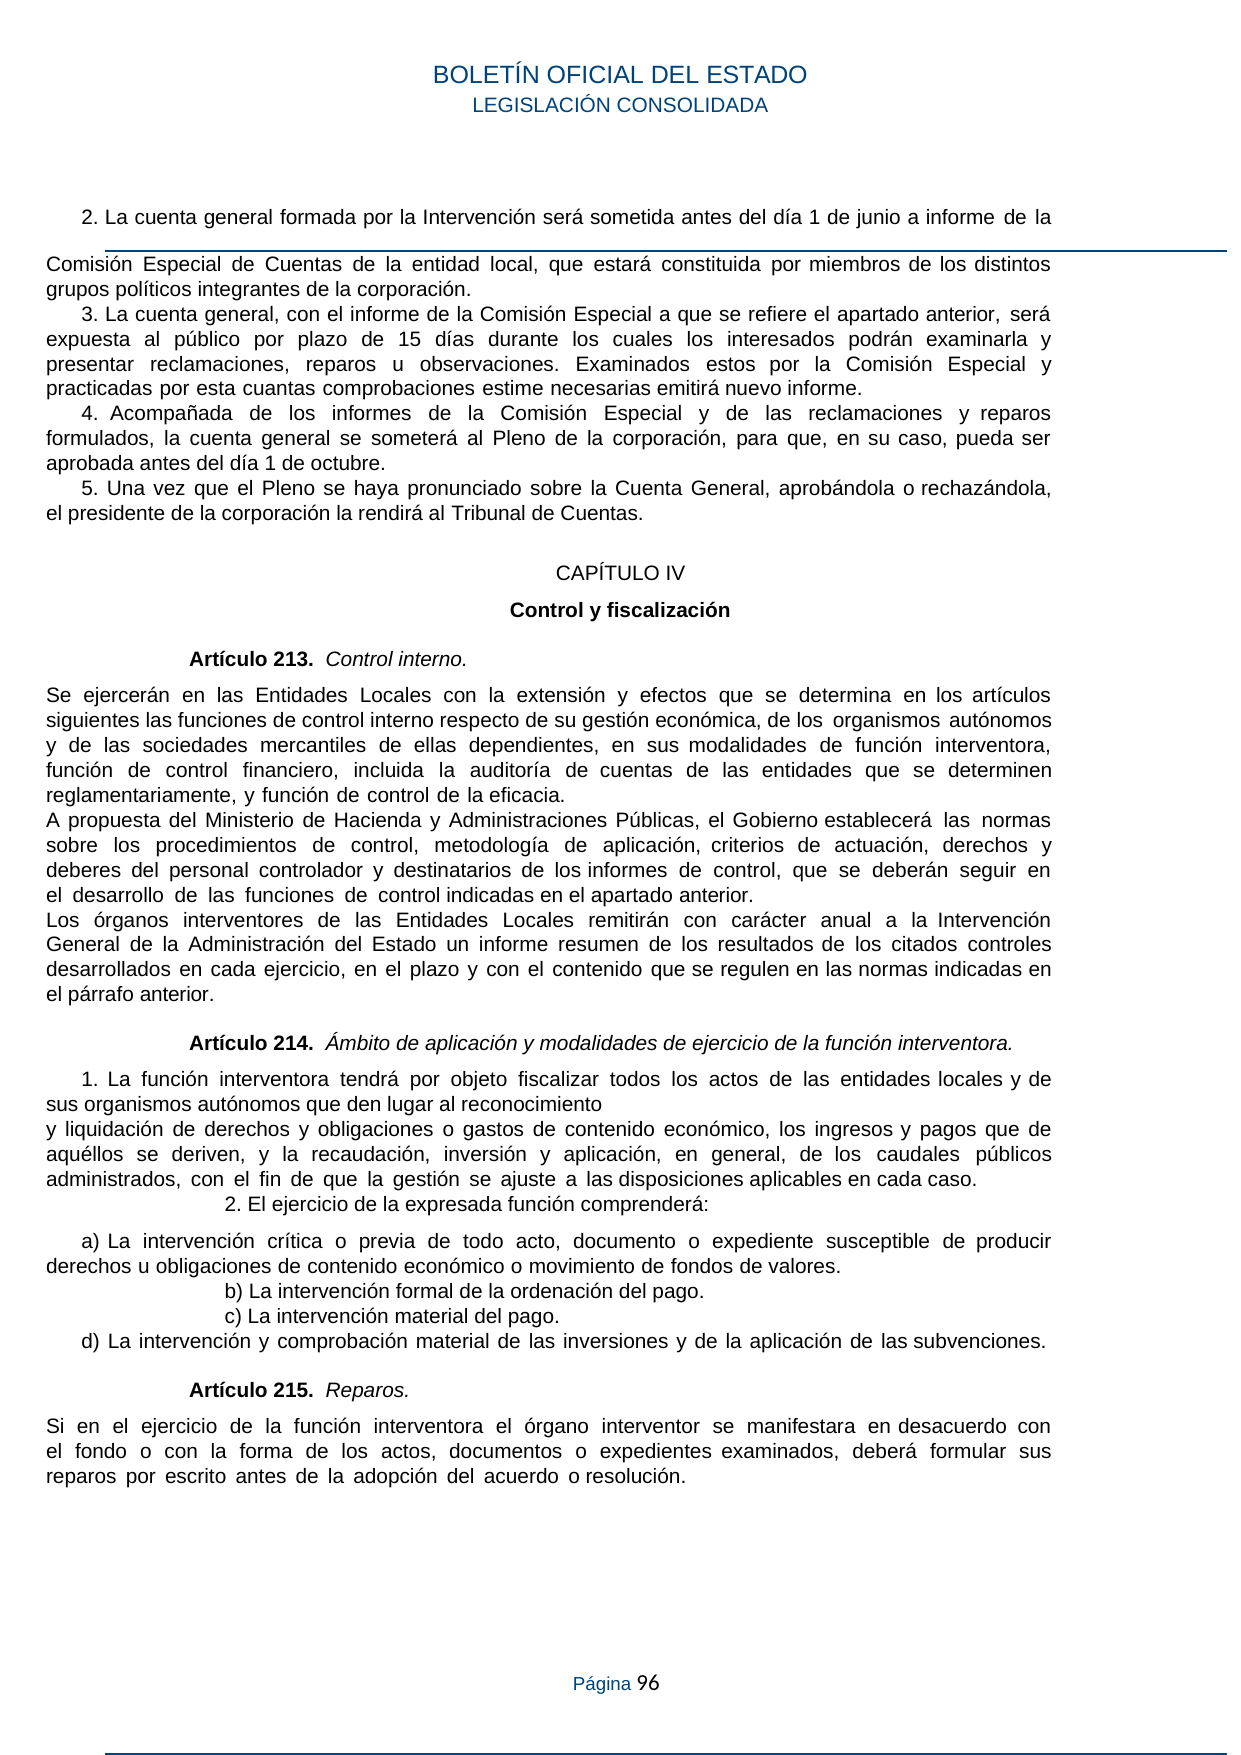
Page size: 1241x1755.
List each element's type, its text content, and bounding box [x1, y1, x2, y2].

list La intervención material del pago. [224, 1304, 1195, 1328]
text Artículo 214. Ámbito de aplicación y modalidades de ejercicio de la función interventora. [189, 1031, 1195, 1054]
text CAPÍTULO IV [46, 561, 1195, 585]
text Artículo 213. Control interno. [189, 647, 1195, 671]
list Una vez que el Pleno se haya pronunciado sobre la Cuenta General, aprobándola o rechazándola, el presidente de la corporación la rendirá al Tribunal de Cuentas. [46, 476, 1052, 525]
text y liquidación de derechos y obligaciones o gastos de contenido económico, los ingresos y pagos que de aquéllos se deriven, y la recaudación, inversión y aplicación, en general, de los caudales públicos administrados, con el fin de que la gestión se ajuste a las disposiciones aplicables en cada caso. [46, 1117, 1052, 1191]
list La cuenta general, con el informe de la Comisión Especial a que se refiere el apartado anterior, será expuesta al público por plazo de 15 días durante los cuales los interesados podrán examinarla y presentar reclamaciones, reparos u observaciones. Examinados estos por la Comisión Especial y practicadas por esta cuantas comprobaciones estime necesarias emitirá nuevo informe. [46, 302, 1052, 400]
list El ejercicio de la expresada función comprenderá: [224, 1192, 1195, 1216]
list La cuenta general formada por la Intervención será sometida antes del día 1 de junio a informe de la Comisión Especial de Cuentas de la entidad local, que estará constituida por miembros de los distintos grupos políticos integrantes de la corporación. [46, 205, 1052, 301]
list La intervención y comprobación material de las inversiones y de la aplicación de las subvenciones. [46, 1329, 1052, 1353]
text Los órganos interventores de las Entidades Locales remitirán con carácter anual a la Intervención General de la Administración del Estado un informe resumen de los resultados de los citados controles desarrollados en cada ejercicio, en el plazo y con el contenido que se regulen en las normas indicadas en el párrafo anterior. [46, 907, 1052, 1006]
text Se ejercerán en las Entidades Locales con la extensión y efectos que se determina en los artículos siguientes las funciones de control interno respecto de su gestión económica, de los organismos autónomos y de las sociedades mercantiles de ellas dependientes, en sus modalidades de función interventora, función de control financiero, incluida la auditoría de cuentas de las entidades que se determinen reglamentariamente, y función de control de la eficacia. [46, 683, 1052, 807]
text Artículo 215. Reparos. [189, 1377, 1195, 1401]
text Si en el ejercicio de la función interventora el órgano interventor se manifestara en desacuerdo con el fondo o con la forma de los actos, documentos o expedientes examinados, deberá formular sus reparos por escrito antes de la adopción del acuerdo o resolución. [46, 1414, 1052, 1488]
list La intervención crítica o previa de todo acto, documento o expediente susceptible de producir derechos u obligaciones de contenido económico o movimiento de fondos de valores. [46, 1229, 1052, 1278]
list La función interventora tendrá por objeto fiscalizar todos los actos de las entidades locales y de sus organismos autónomos que den lugar al reconocimiento [46, 1067, 1052, 1116]
list La intervención formal de la ordenación del pago. [224, 1279, 1195, 1303]
subtitle Control y fiscalización [189, 598, 1195, 622]
text A propuesta del Ministerio de Hacienda y Administraciones Públicas, el Gobierno establecerá las normas sobre los procedimientos de control, metodología de aplicación, criterios de actuación, derechos y deberes del personal controlador y destinatarios de los informes de control, que se deberán seguir en el desarrollo de las funciones de control indicadas en el apartado anterior. [46, 808, 1052, 906]
list Acompañada de los informes de la Comisión Especial y de las reclamaciones y reparos formulados, la cuenta general se someterá al Pleno de la corporación, para que, en su caso, pueda ser aprobada antes del día 1 de octubre. [46, 401, 1052, 475]
